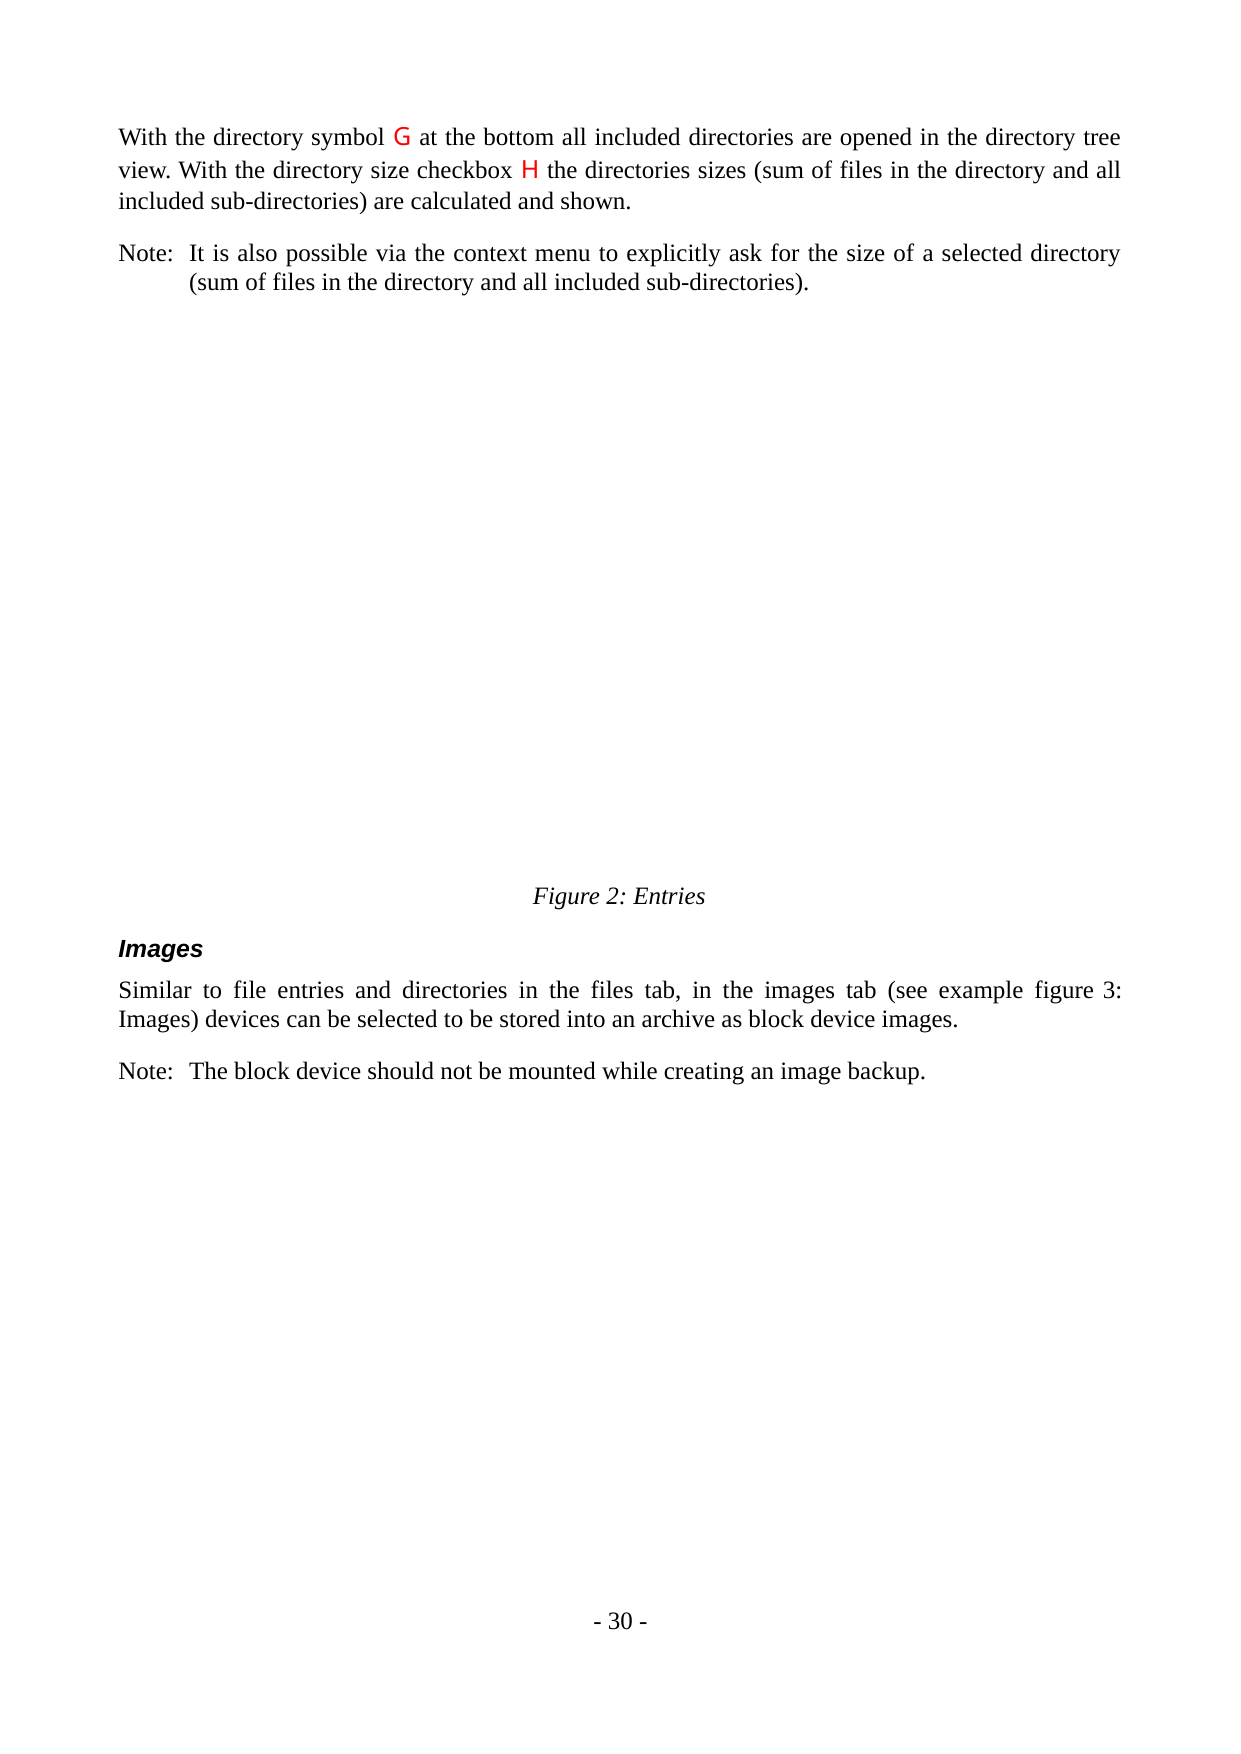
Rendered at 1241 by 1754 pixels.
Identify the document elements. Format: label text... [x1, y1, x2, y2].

text Figure 2: Entries [291, 344, 949, 910]
text Similar to file entries and directories in the files tab, in the images tab (see example figure 3: Images) devices can be selected to be stored into an archive as block device images. [118, 975, 1122, 1032]
subtitle Images [118, 331, 1122, 962]
text Note: It is also possible via the context menu to explicitly ask for the size of a selected directory (sum of files in the directory and all included sub-directories). [118, 238, 1122, 296]
text With the directory symbol G at the bottom all included directories are opened in the directory tree view. With the directory size checkbox H the directories sizes (sum of files in the directory and all included sub-directories) are calculated and shown. [118, 118, 1122, 215]
text Note: The block device should not be mounted while creating an image backup. [118, 1056, 1122, 1085]
